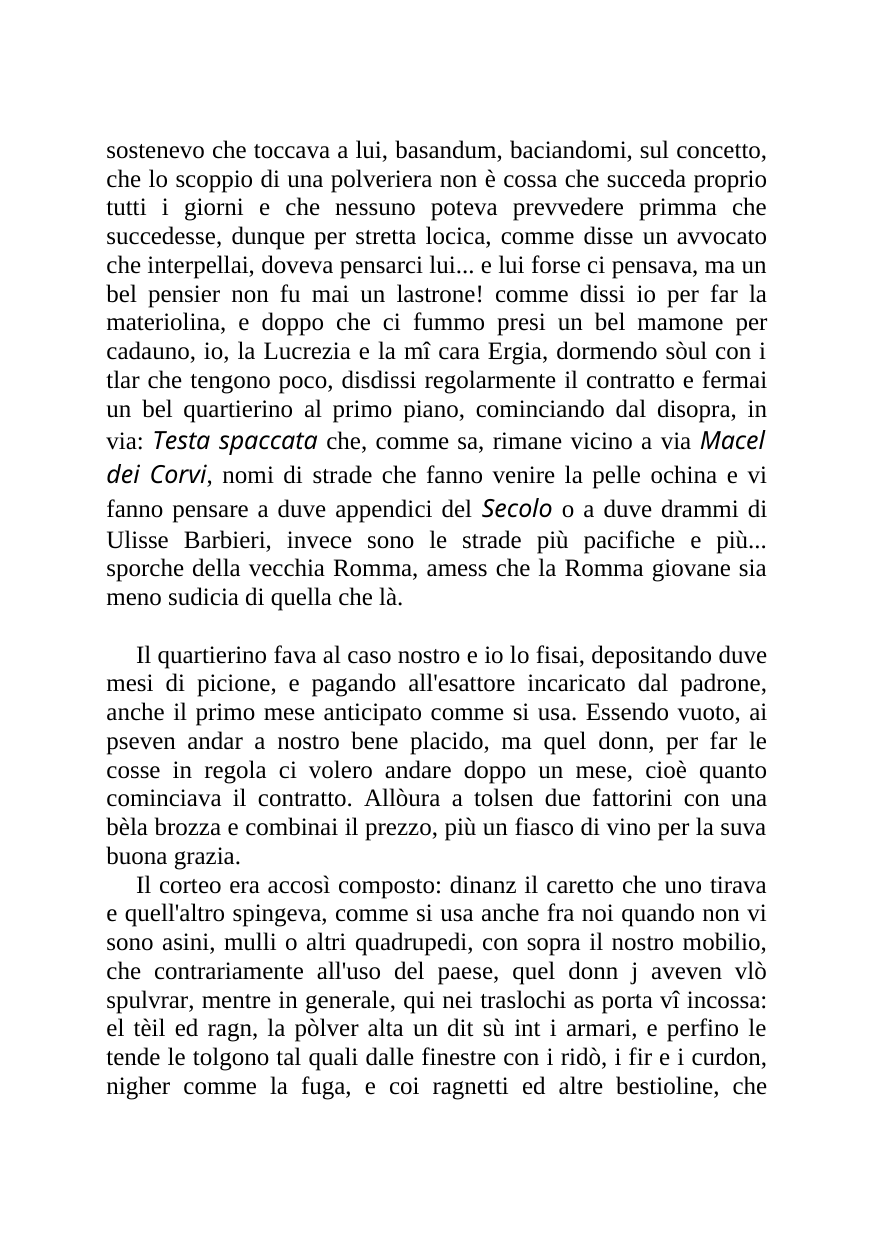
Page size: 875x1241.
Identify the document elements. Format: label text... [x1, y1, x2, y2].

text sostenevo che toccava a lui, basandum, baciandomi, sul concetto, che lo scoppio di una polveriera non è cossa che succeda proprio tutti i giorni e che nessuno poteva prevvedere primma che succedesse, dunque per stretta locica, comme disse un avvocato che interpellai, doveva pensarci lui... e lui forse ci pensava, ma un bel pensier non fu mai un lastrone! comme dissi io per far la materiolina, e doppo che ci fummo presi un bel mamone per cadauno, io, la Lucrezia e la mî cara Ergia, dormendo sòul con i tlar che tengono poco, disdissi regolarmente il contratto e fermai un bel quartierino al primo piano, cominciando dal disopra, in via: Testa spaccata che, comme sa, rimane vicino a via Macel dei Corvi, nomi di strade che fanno venire la pelle ochina e vi fanno pensare a duve appendici del Secolo o a duve drammi di Ulisse Barbieri, invece sono le strade più pacifiche e più... sporche della vecchia Romma, amess che la Romma giovane sia meno sudicia di quella che là. [106, 135, 768, 611]
text Il corteo era accosì composto: dinanz il caretto che uno tirava e quell'altro spingeva, comme si usa anche fra noi quando non vi sono asini, mulli o altri quadrupedi, con sopra il nostro mobilio, che contrariamente all'uso del paese, quel donn j aveven vlò spulvrar, mentre in generale, qui nei traslochi as porta vî incossa: el tèil ed ragn, la pòlver alta un dit sù int i armari, e perfino le tende le tolgono tal quali dalle finestre con i ridò, i fir e i curdon, nigher comme la fuga, e coi ragnetti ed altre bestioline, che [106, 870, 768, 1100]
text Il quartierino fava al caso nostro e io lo fisai, depositando duve mesi di picione, e pagando all'esattore incaricato dal padrone, anche il primo mese anticipato comme si usa. Essendo vuoto, ai pseven andar a nostro bene placido, ma quel donn, per far le cosse in regola ci volero andare doppo un mese, cioè quanto cominciava il contratto. Allòura a tolsen due fattorini con una bèla brozza e combinai il prezzo, più un fiasco di vino per la suva buona grazia. [106, 640, 768, 870]
